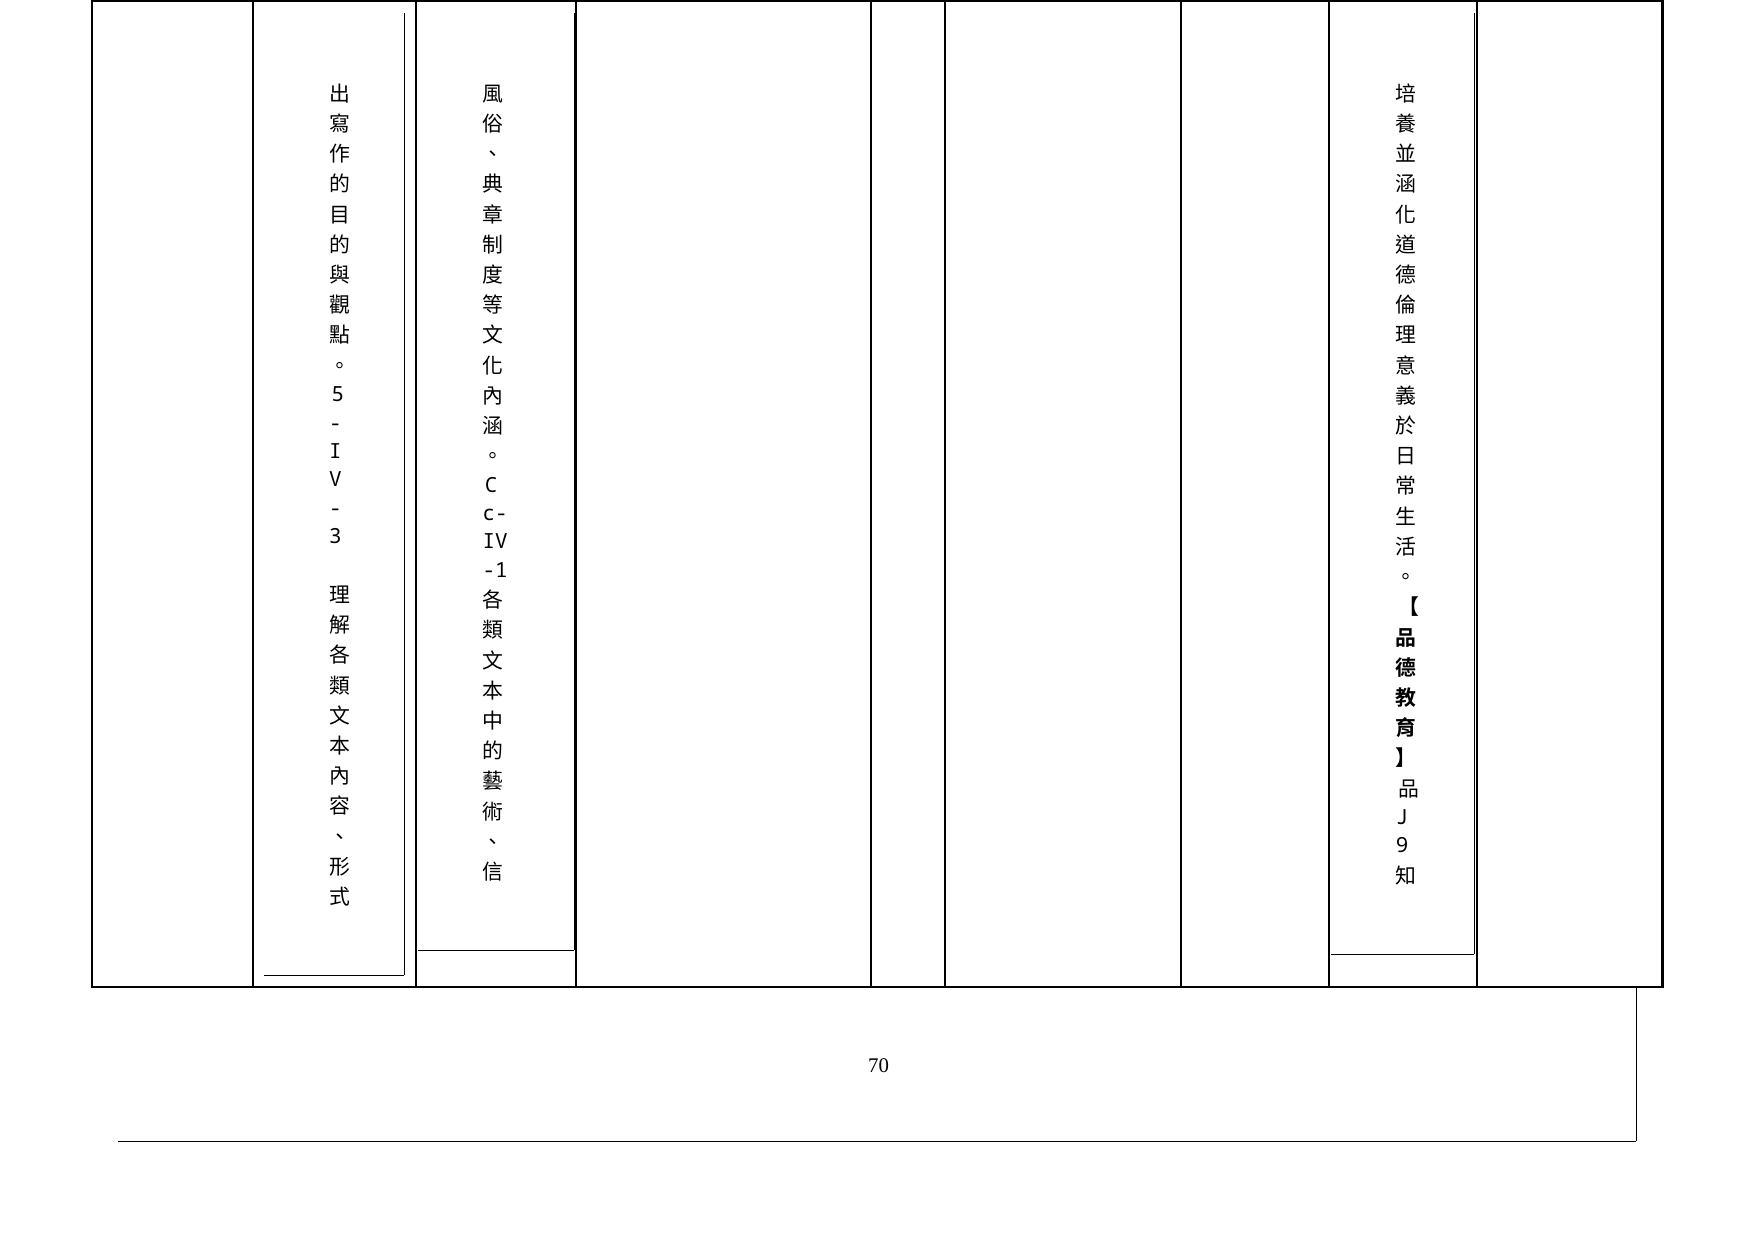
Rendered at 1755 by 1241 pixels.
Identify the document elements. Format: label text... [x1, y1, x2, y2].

table_cell [1182, 2, 1328, 986]
table_cell [577, 2, 870, 986]
table_cell [946, 2, 1180, 986]
table_cell 培養並涵化道德倫理意義於日常生活。 【品德教育】 品J9 知 [1330, 2, 1476, 986]
table_cell [93, 2, 252, 986]
table_cell [1478, 2, 1661, 986]
table_cell [872, 2, 944, 986]
table_cell 風俗、典章制度等文化內涵。 Cc-IV-1 各類文本中的藝術、信 [417, 2, 575, 986]
table_cell 出寫作的目的與觀點。 5-IV-3 理解各類文本內容、形式 [254, 2, 415, 986]
